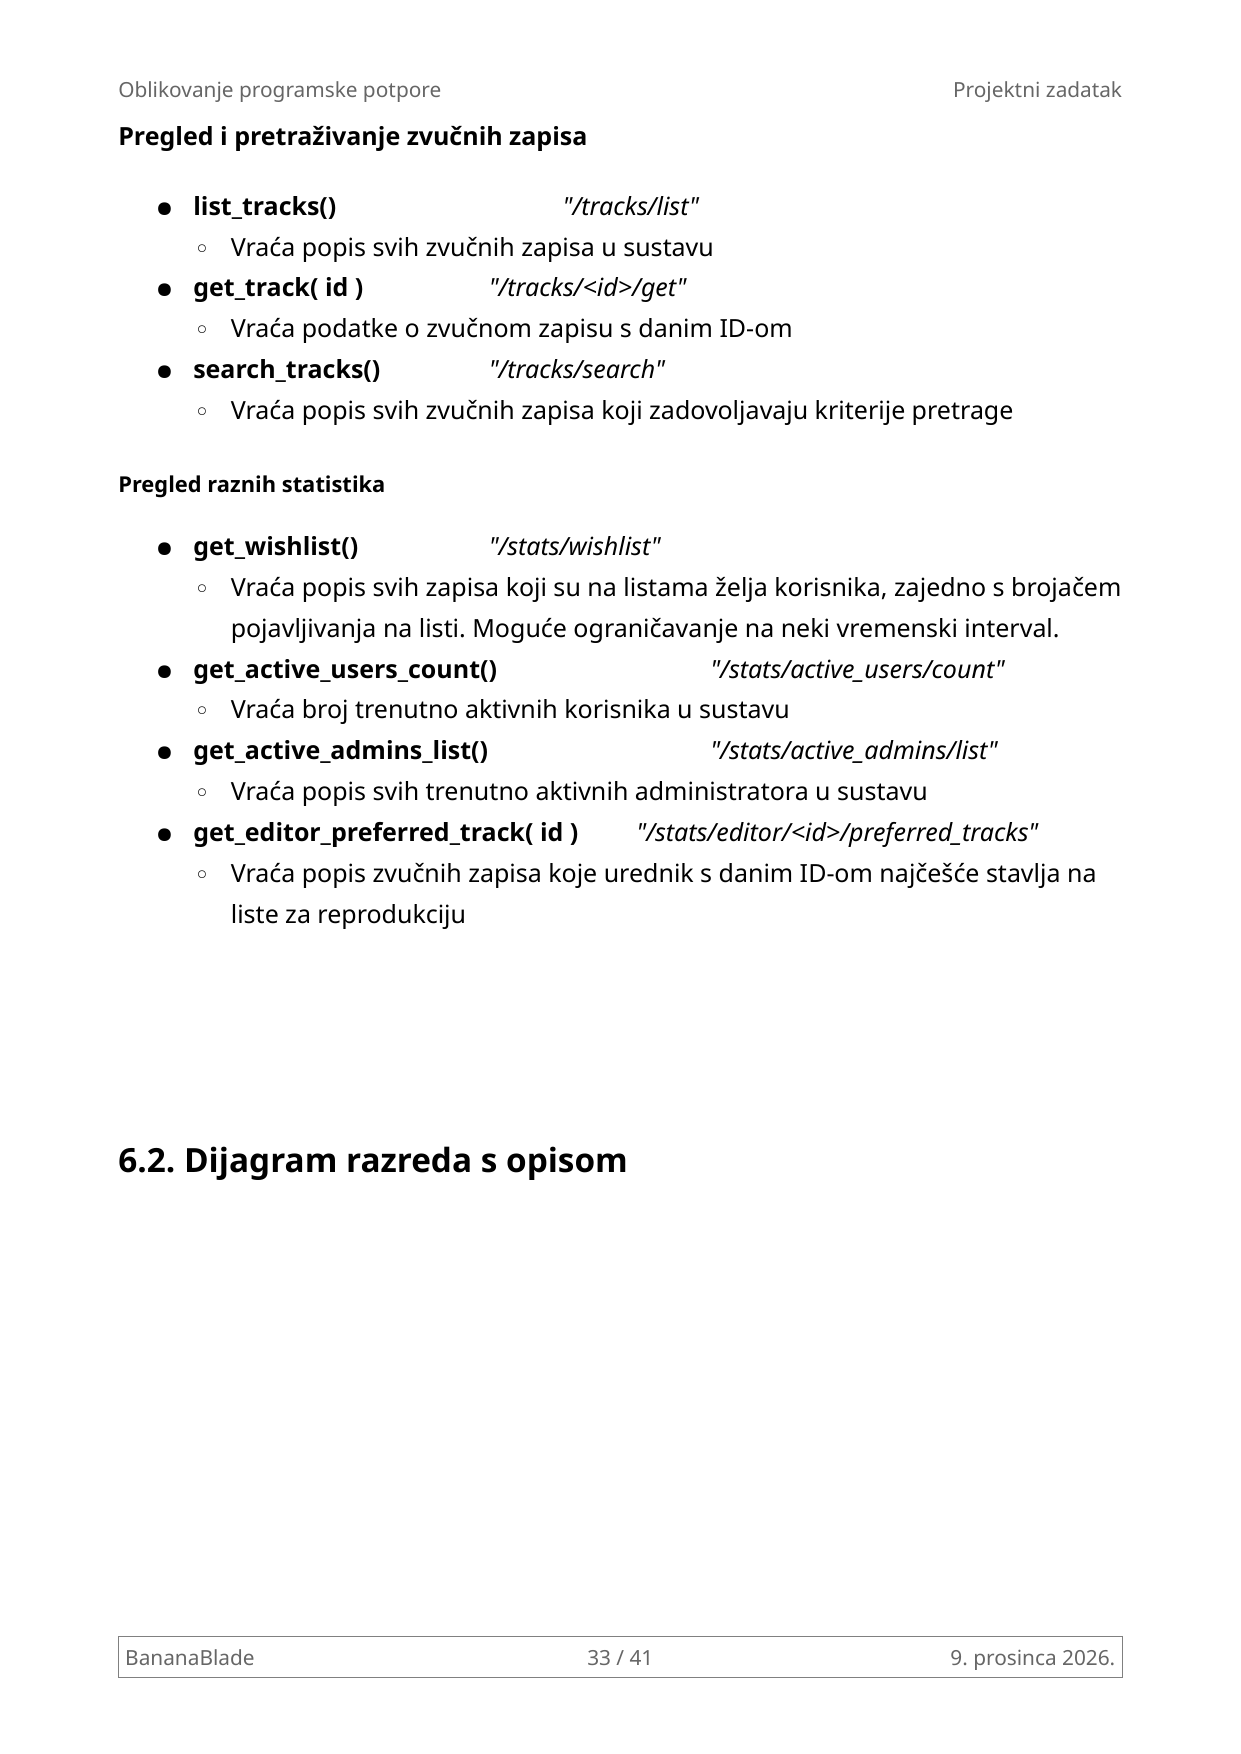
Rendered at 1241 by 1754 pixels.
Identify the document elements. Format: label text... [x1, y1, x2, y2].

list Vraća popis svih trenutno aktivnih administratora u sustavu [193, 774, 1122, 808]
list Vraća popis svih zapisa koji su na listama želja korisnika, zajedno s brojačem pojavljivanja na listi. Moguće ograničavanje na neki vremenski interval. [193, 569, 1122, 644]
text Pregled i pretraživanje zvučnih zapisa [118, 118, 1122, 152]
list Vraća podatke o zvučnom zapisu s danim ID-om [193, 311, 1122, 345]
list search_tracks() "/tracks/search" [156, 352, 1122, 386]
list get_track( id ) "/tracks/<id>/get" [156, 270, 1122, 304]
list Vraća popis zvučnih zapisa koje urednik s danim ID-om najčešće stavlja na liste za reprodukciju [193, 855, 1122, 930]
list get_wishlist() "/stats/wishlist" [156, 529, 1122, 563]
list list_tracks() "/tracks/list" [156, 188, 1122, 222]
list get_active_admins_list() "/stats/active_admins/list" [156, 733, 1122, 767]
list Vraća popis svih zvučnih zapisa u sustavu [193, 229, 1122, 263]
subtitle 6.2. Dijagram razreda s opisom [118, 1137, 1122, 1182]
list Vraća broj trenutno aktivnih korisnika u sustavu [193, 692, 1122, 726]
list Vraća popis svih zvučnih zapisa koji zadovoljavaju kriterije pretrage [193, 393, 1122, 427]
list get_editor_preferred_track( id ) "/stats/editor/<id>/preferred_tracks" [156, 814, 1122, 849]
text Pregled raznih statistika [118, 469, 1122, 499]
list get_active_users_count() "/stats/active_users/count" [156, 651, 1122, 685]
